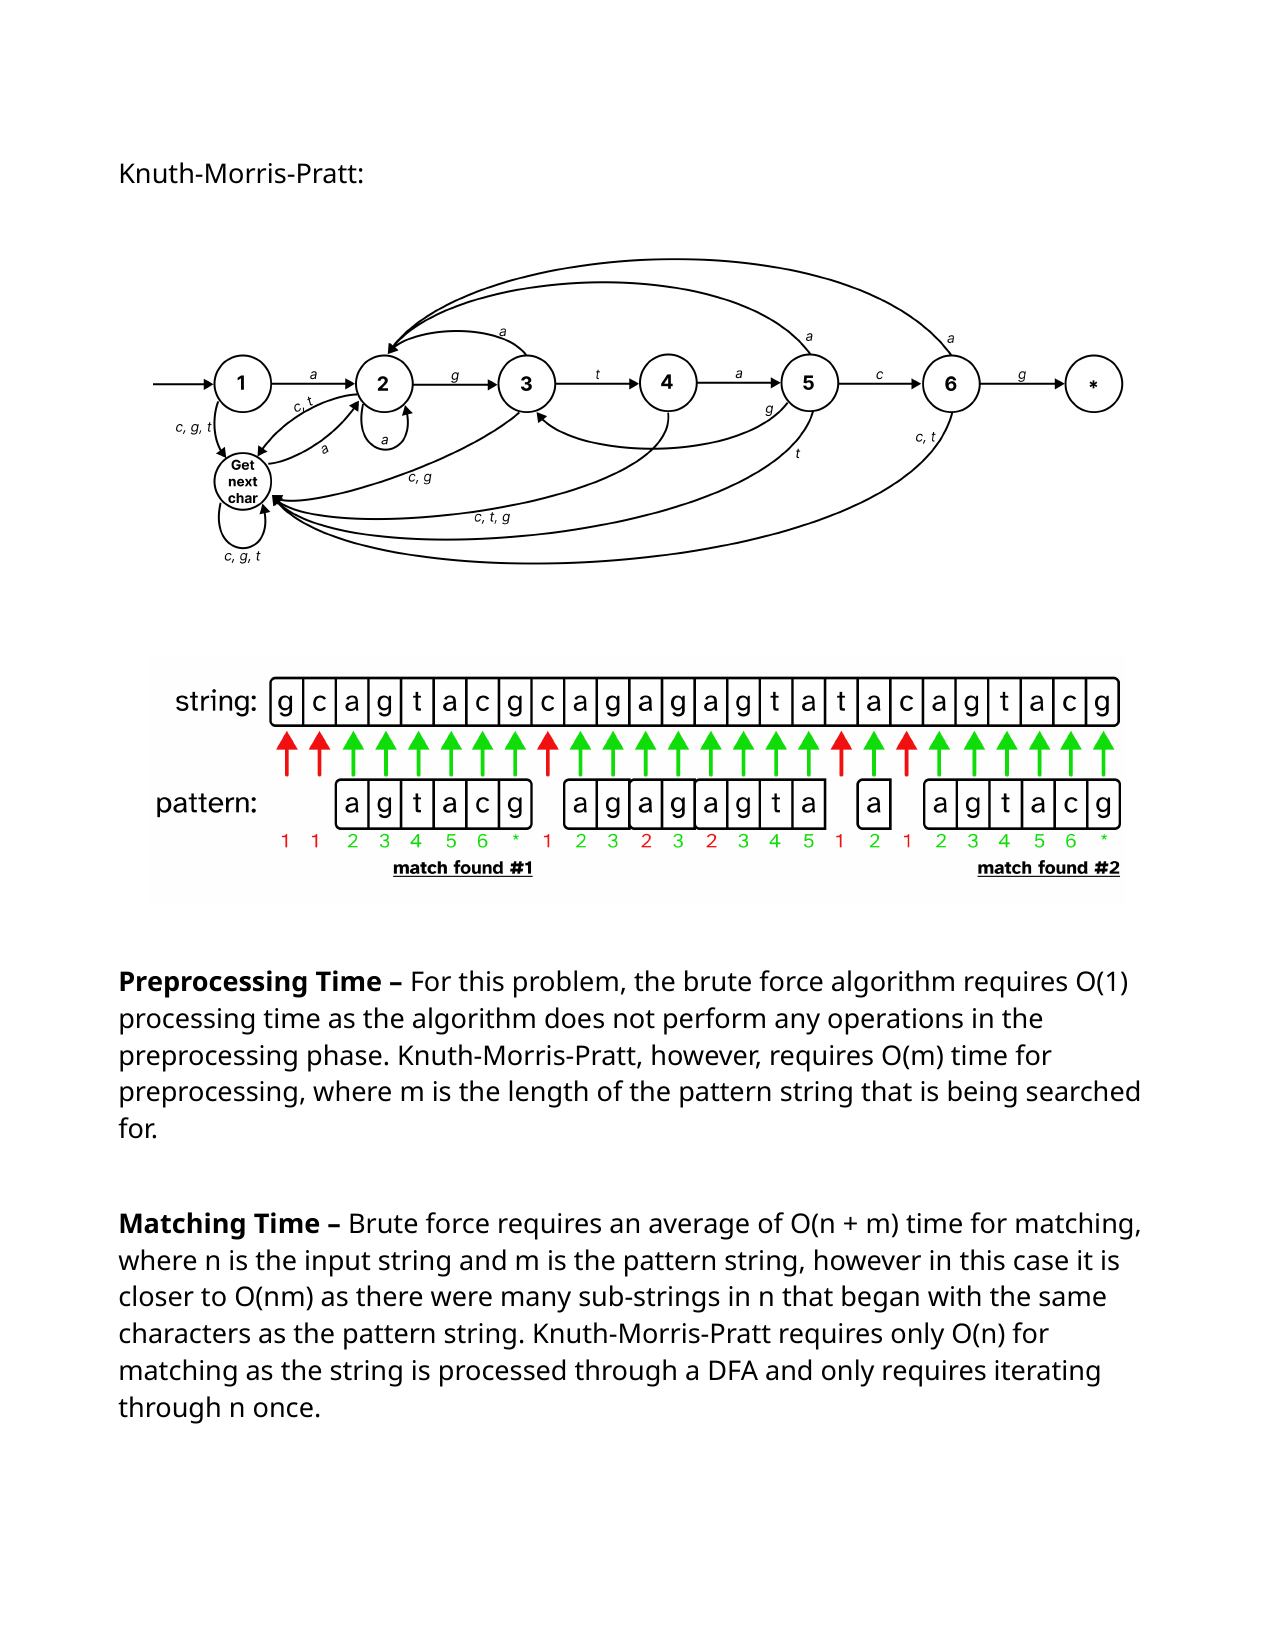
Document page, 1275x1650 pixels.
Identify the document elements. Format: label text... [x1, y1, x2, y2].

text Knuth-Morris-Pratt: [118, 155, 1157, 192]
text Matching Time – Brute force requires an average of O(n + m) time for matching, where n is the input string and m is the pattern string, however in this case it is closer to O(nm) as there were many sub-strings in n that began with the same characters as the pattern string. Knuth-Morris-Pratt requires only O(n) for matching as the string is processed through a DFA and only requires iterating through n once. [118, 1204, 1157, 1425]
text Preprocessing Time – For this problem, the brute force algorithm requires O(1) processing time as the algorithm does not perform any operations in the preprocessing phase. Knuth-Morris-Pratt, however, requires O(m) time for preprocessing, where m is the length of the pattern string that is being searched for. [118, 962, 1157, 1147]
